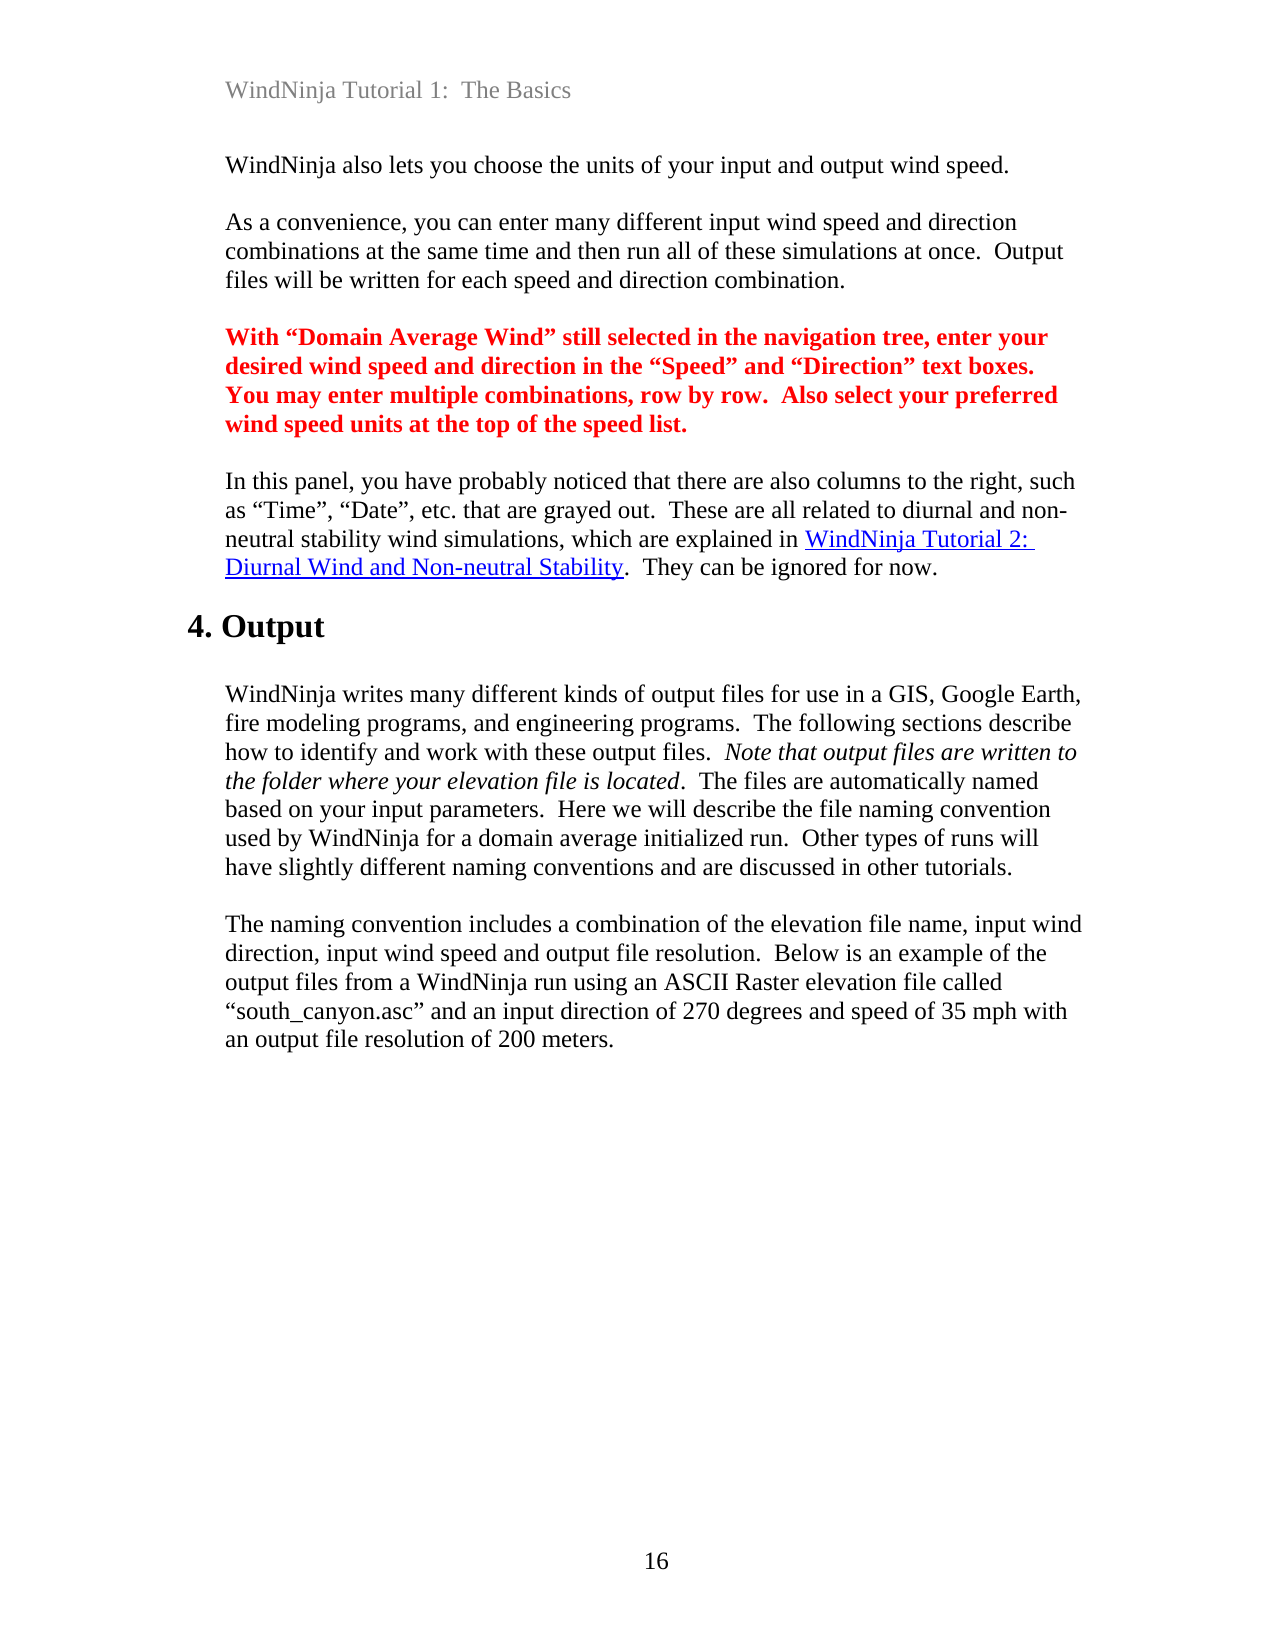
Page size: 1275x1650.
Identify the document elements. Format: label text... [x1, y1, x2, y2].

text As a convenience, you can enter many different input wind speed and direction combinations at the same time and then run all of these simulations at once. Output files will be written for each speed and direction combination. [225, 207, 1087, 294]
text The naming convention includes a combination of the elevation file name, input wind direction, input wind speed and output file resolution. Below is an example of the output files from a WindNinja run using an ASCII Raster elevation file called “south_canyon.asc” and an input direction of 270 degrees and speed of 35 mph with an output file resolution of 200 meters. [225, 909, 1087, 1053]
text With “Domain Average Wind” still selected in the navigation tree, enter your desired wind speed and direction in the “Speed” and “Direction” text boxes. You may enter multiple combinations, row by row. Also select your preferred wind speed units at the top of the speed list. [225, 322, 1087, 437]
text WindNinja also lets you choose the units of your input and output wind speed. [225, 150, 1087, 179]
text WindNinja writes many different kinds of output files for use in a GIS, Google Earth, fire modeling programs, and engineering programs. The following sections describe how to identify and work with these output files. Note that output files are written to the folder where your elevation file is located. The files are automatically named based on your input parameters. Here we will describe the file naming convention used by WindNinja for a domain average initialized run. Other types of runs will have slightly different naming conventions and are discussed in other tutorials. [225, 679, 1087, 881]
text In this panel, you have probably noticed that there are also columns to the right, such as “Time”, “Date”, etc. that are grayed out. These are all related to diurnal and non-neutral stability wind simulations, which are explained in WindNinja Tutorial 2: Diurnal Wind and Non-neutral Stability. They can be ignored for now. [225, 466, 1087, 581]
subtitle Output [187, 606, 1087, 644]
